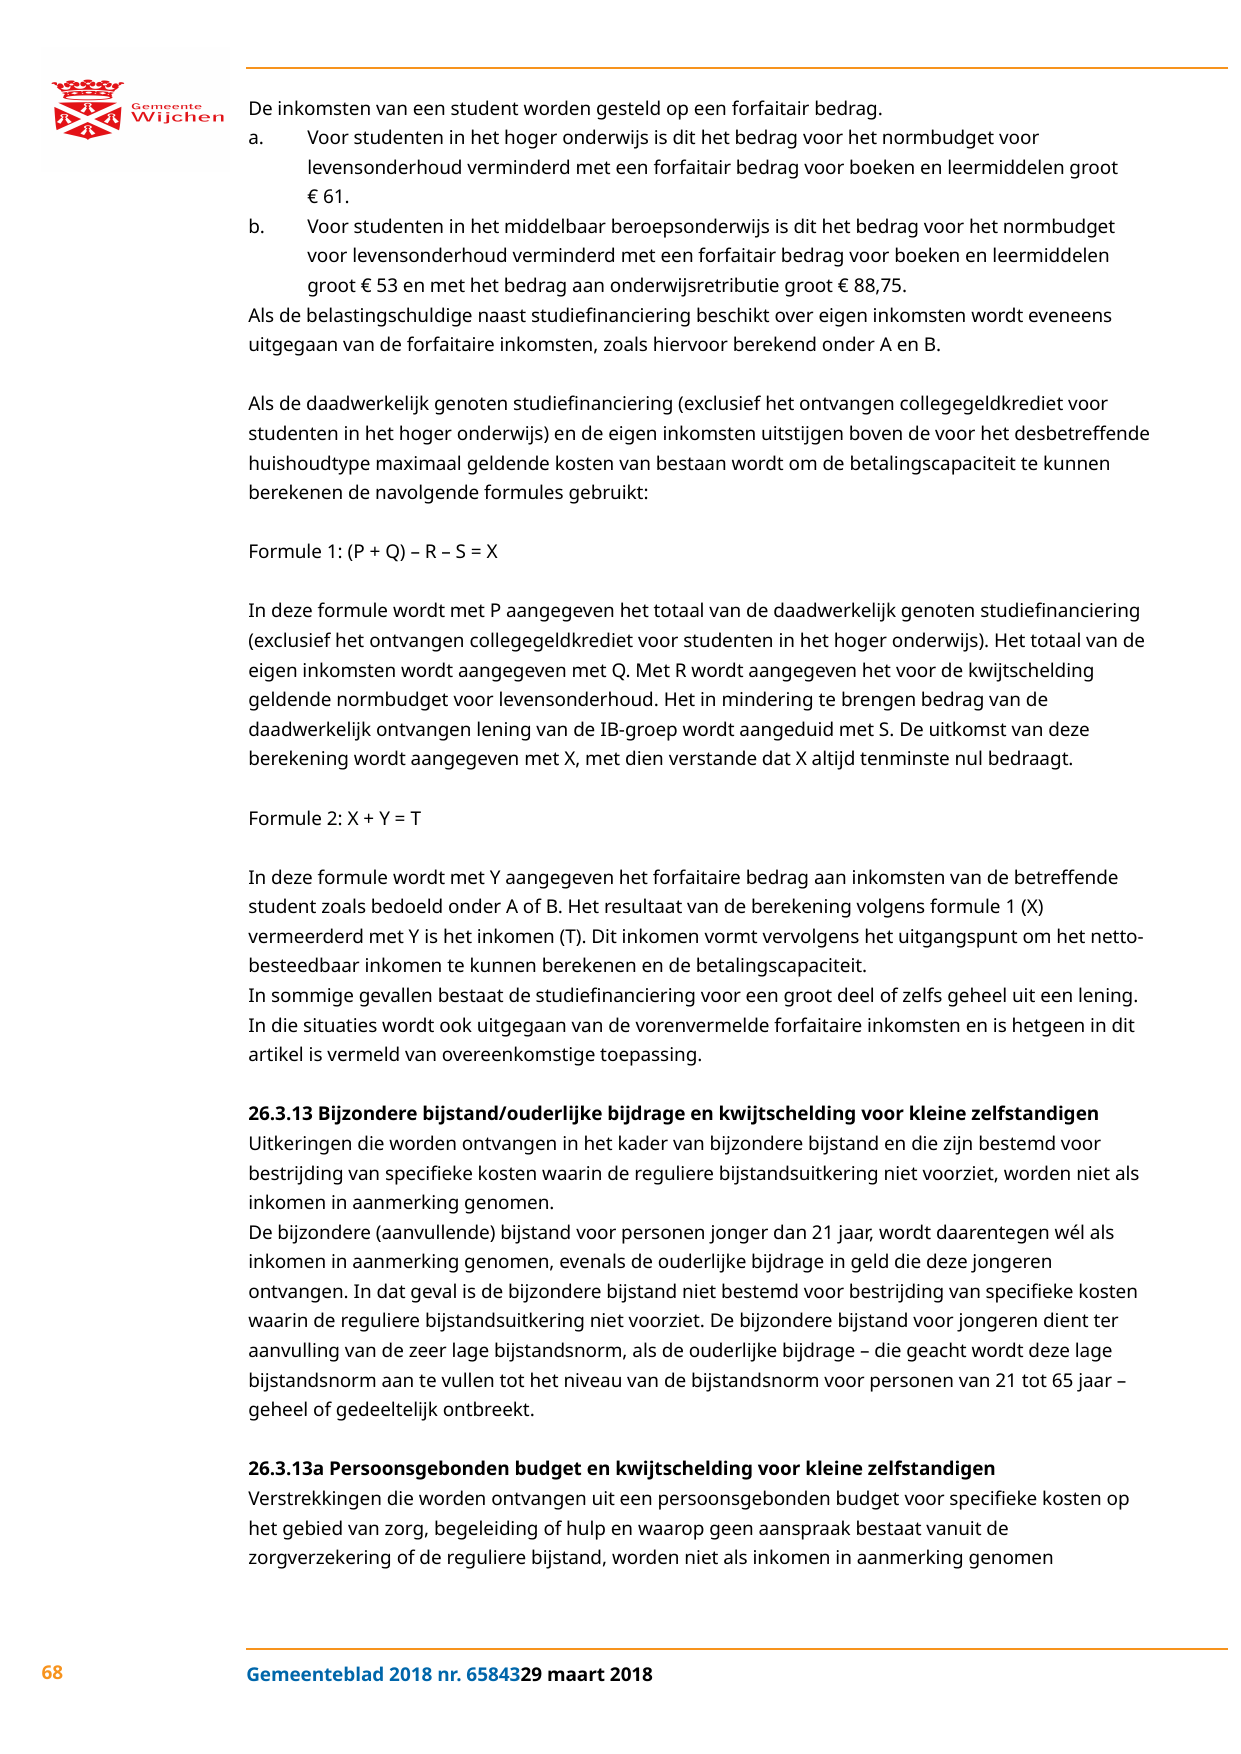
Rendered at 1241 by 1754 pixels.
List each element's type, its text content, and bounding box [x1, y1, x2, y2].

text 26.3.13 Bijzondere bijstand/ouderlijke bijdrage en kwijtschelding voor kleine zelfstandigen [248, 1101, 1152, 1126]
text In deze formule wordt met Y aangegeven het forfaitaire bedrag aan inkomsten van de betreffende student zoals bedoeld onder A of B. Het resultaat van de berekening volgens formule 1 (X) vermeerderd met Y is het inkomen (T). Dit inkomen vormt vervolgens het uitgangspunt om het netto-besteedbaar inkomen te kunnen berekenen en de betalingscapaciteit. [248, 864, 1152, 978]
text Als de belastingschuldige naast studiefinanciering beschikt over eigen inkomsten wordt eveneens uitgegaan van de forfaitaire inkomsten, zoals hiervoor berekend onder A en B. [248, 302, 1152, 357]
text Verstrekkingen die worden ontvangen uit een persoonsgebonden budget voor specifieke kosten op het gebied van zorg, begeleiding of hulp en waarop geen aanspraak bestaat vanuit de zorgverzekering of de reguliere bijstand, worden niet als inkomen in aanmerking genomen [248, 1485, 1152, 1570]
text De inkomsten van een student worden gesteld op een forfaitair bedrag. [248, 95, 1152, 121]
list Voor studenten in het hoger onderwijs is dit het bedrag voor het normbudget voor levensonderhoud verminderd met een forfaitair bedrag voor boeken en leermiddelen groot € 61. [248, 124, 1152, 209]
text Formule 2: X + Y = T [248, 805, 1152, 831]
text In deze formule wordt met P aangegeven het totaal van de daadwerkelijk genoten studiefinanciering (exclusief het ontvangen collegegeldkrediet voor studenten in het hoger onderwijs). Het totaal van de eigen inkomsten wordt aangegeven met Q. Met R wordt aangegeven het voor de kwijtschelding geldende normbudget voor levensonderhoud. Het in mindering te brengen bedrag van de daadwerkelijk ontvangen lening van de IB-groep wordt aangeduid met S. De uitkomst van deze berekening wordt aangegeven met X, met dien verstande dat X altijd tenminste nul bedraagt. [248, 598, 1152, 771]
text De bijzondere (aanvullende) bijstand voor personen jonger dan 21 jaar, wordt daarentegen wél als inkomen in aanmerking genomen, evenals de ouderlijke bijdrage in geld die deze jongeren ontvangen. In dat geval is de bijzondere bijstand niet bestemd voor bestrijding van specifieke kosten waarin de reguliere bijstandsuitkering niet voorziet. De bijzondere bijstand voor jongeren dient ter aanvulling van de zeer lage bijstandsnorm, als de ouderlijke bijdrage – die geacht wordt deze lage bijstandsnorm aan te vullen tot het niveau van de bijstandsnorm voor personen van 21 tot 65 jaar – geheel of gedeeltelijk ontbreekt. [248, 1219, 1152, 1422]
text In sommige gevallen bestaat de studiefinanciering voor een groot deel of zelfs geheel uit een lening. In die situaties wordt ook uitgegaan van de vorenvermelde forfaitaire inkomsten en is hetgeen in dit artikel is vermeld van overeenkomstige toepassing. [248, 982, 1152, 1067]
text Formule 1: (P + Q) – R – S = X [248, 538, 1152, 564]
text Als de daadwerkelijk genoten studiefinanciering (exclusief het ontvangen collegegeldkrediet voor studenten in het hoger onderwijs) en de eigen inkomsten uitstijgen boven de voor het desbetreffende huishoudtype maximaal geldende kosten van bestaan wordt om de betalingscapaciteit te kunnen berekenen de navolgende formules gebruikt: [248, 391, 1152, 505]
list Voor studenten in het middelbaar beroepsonderwijs is dit het bedrag voor het normbudget voor levensonderhoud verminderd met een forfaitair bedrag voor boeken en leermiddelen groot € 53 en met het bedrag aan onderwijsretributie groot € 88,75. [248, 213, 1152, 298]
text Uitkeringen die worden ontvangen in het kader van bijzondere bijstand en die zijn bestemd voor bestrijding van specifieke kosten waarin de reguliere bijstandsuitkering niet voorziet, worden niet als inkomen in aanmerking genomen. [248, 1130, 1152, 1215]
text 26.3.13a Persoonsgebonden budget en kwijtschelding voor kleine zelfstandigen [248, 1456, 1152, 1481]
picture [41, 47, 231, 172]
